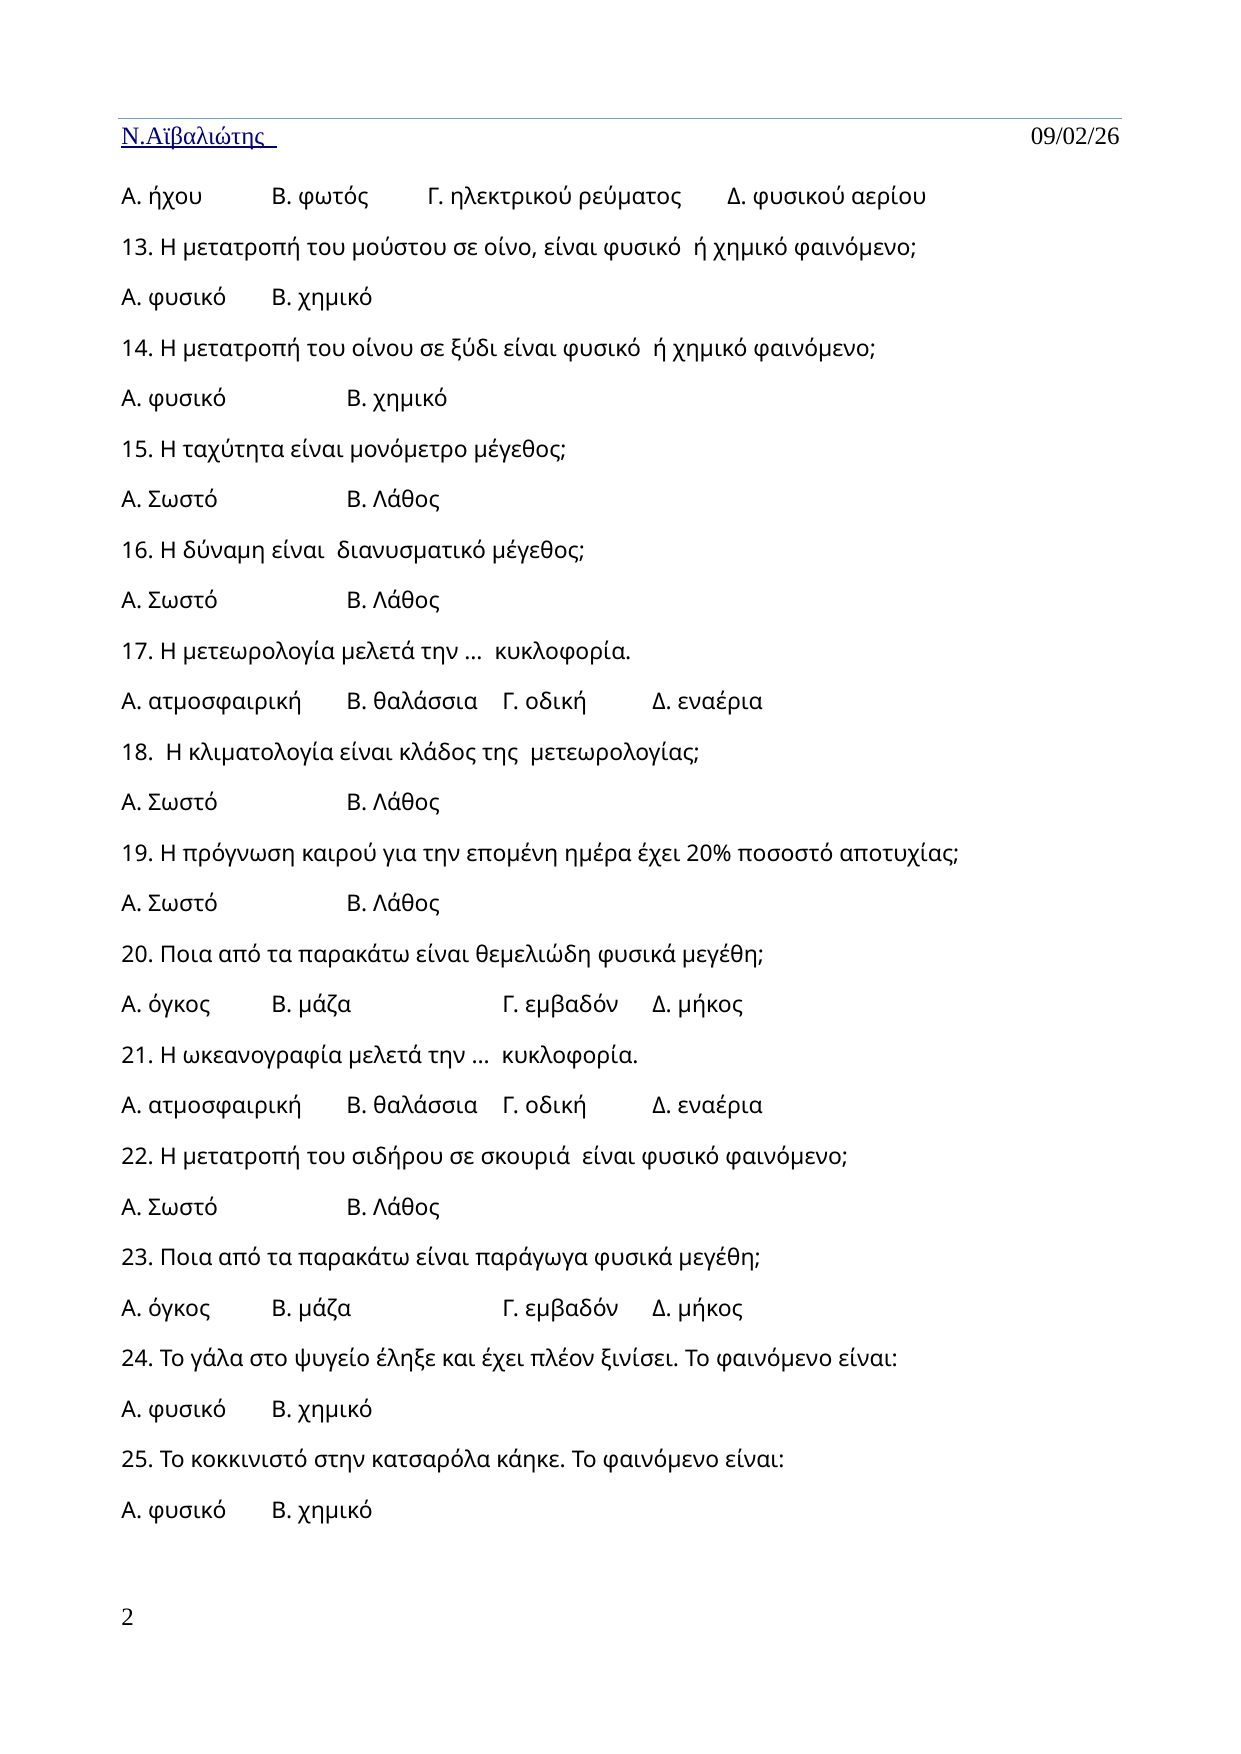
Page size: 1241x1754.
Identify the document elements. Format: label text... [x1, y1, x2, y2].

text Α. ατμοσφαιρική Β. θαλάσσια Γ. οδική Δ. εναέρια [121, 685, 1119, 716]
text Α. φυσικό Β. χημικό [121, 281, 1119, 312]
text 13. Η μετατροπή του μούστου σε οίνο, είναι φυσικό ή χημικό φαινόμενο; [121, 231, 1119, 262]
text 18. Η κλιματολογία είναι κλάδος της μετεωρολογίας; [121, 736, 1119, 767]
text Α. Σωστό Β. Λάθος [121, 887, 1119, 918]
text 14. Η μετατροπή του οίνου σε ξύδι είναι φυσικό ή χημικό φαινόμενο; [121, 332, 1119, 363]
text 23. Ποια από τα παρακάτω είναι παράγωγα φυσικά μεγέθη; [121, 1241, 1119, 1272]
text 22. Η μετατροπή του σιδήρου σε σκουριά είναι φυσικό φαινόμενο; [121, 1140, 1119, 1171]
text Α. ήχου Β. φωτός Γ. ηλεκτρικού ρεύματος Δ. φυσικού αερίου [121, 180, 1119, 211]
text Α. φυσικό Β. χημικό [121, 1493, 1119, 1525]
text Α. όγκος Β. μάζα Γ. εμβαδόν Δ. μήκος [121, 988, 1119, 1019]
text Α. ατμοσφαιρική Β. θαλάσσια Γ. οδική Δ. εναέρια [121, 1089, 1119, 1121]
text 25. Το κοκκινιστό στην κατσαρόλα κάηκε. Το φαινόμενο είναι: [121, 1443, 1119, 1474]
text Α. φυσικό Β. χημικό [121, 1392, 1119, 1424]
text 20. Ποια από τα παρακάτω είναι θεμελιώδη φυσικά μεγέθη; [121, 938, 1119, 969]
text 19. Η πρόγνωση καιρού για την επομένη ημέρα έχει 20% ποσοστό αποτυχίας; [121, 837, 1119, 868]
text 15. Η ταχύτητα είναι μονόμετρο μέγεθος; [121, 433, 1119, 464]
text Α. Σωστό Β. Λάθος [121, 786, 1119, 817]
text 16. Η δύναμη είναι διανυσματικό μέγεθος; [121, 534, 1119, 565]
text 24. Το γάλα στο ψυγείο έληξε και έχει πλέον ξινίσει. Το φαινόμενο είναι: [121, 1342, 1119, 1373]
text Α. Σωστό Β. Λάθος [121, 1190, 1119, 1222]
text Α. φυσικό Β. χημικό [121, 382, 1119, 413]
text 21. Η ωκεανογραφία μελετά την … κυκλοφορία. [121, 1039, 1119, 1070]
text Α. Σωστό Β. Λάθος [121, 483, 1119, 514]
text Α. όγκος Β. μάζα Γ. εμβαδόν Δ. μήκος [121, 1291, 1119, 1323]
text 17. Η μετεωρολογία μελετά την … κυκλοφορία. [121, 635, 1119, 666]
text Α. Σωστό Β. Λάθος [121, 584, 1119, 615]
